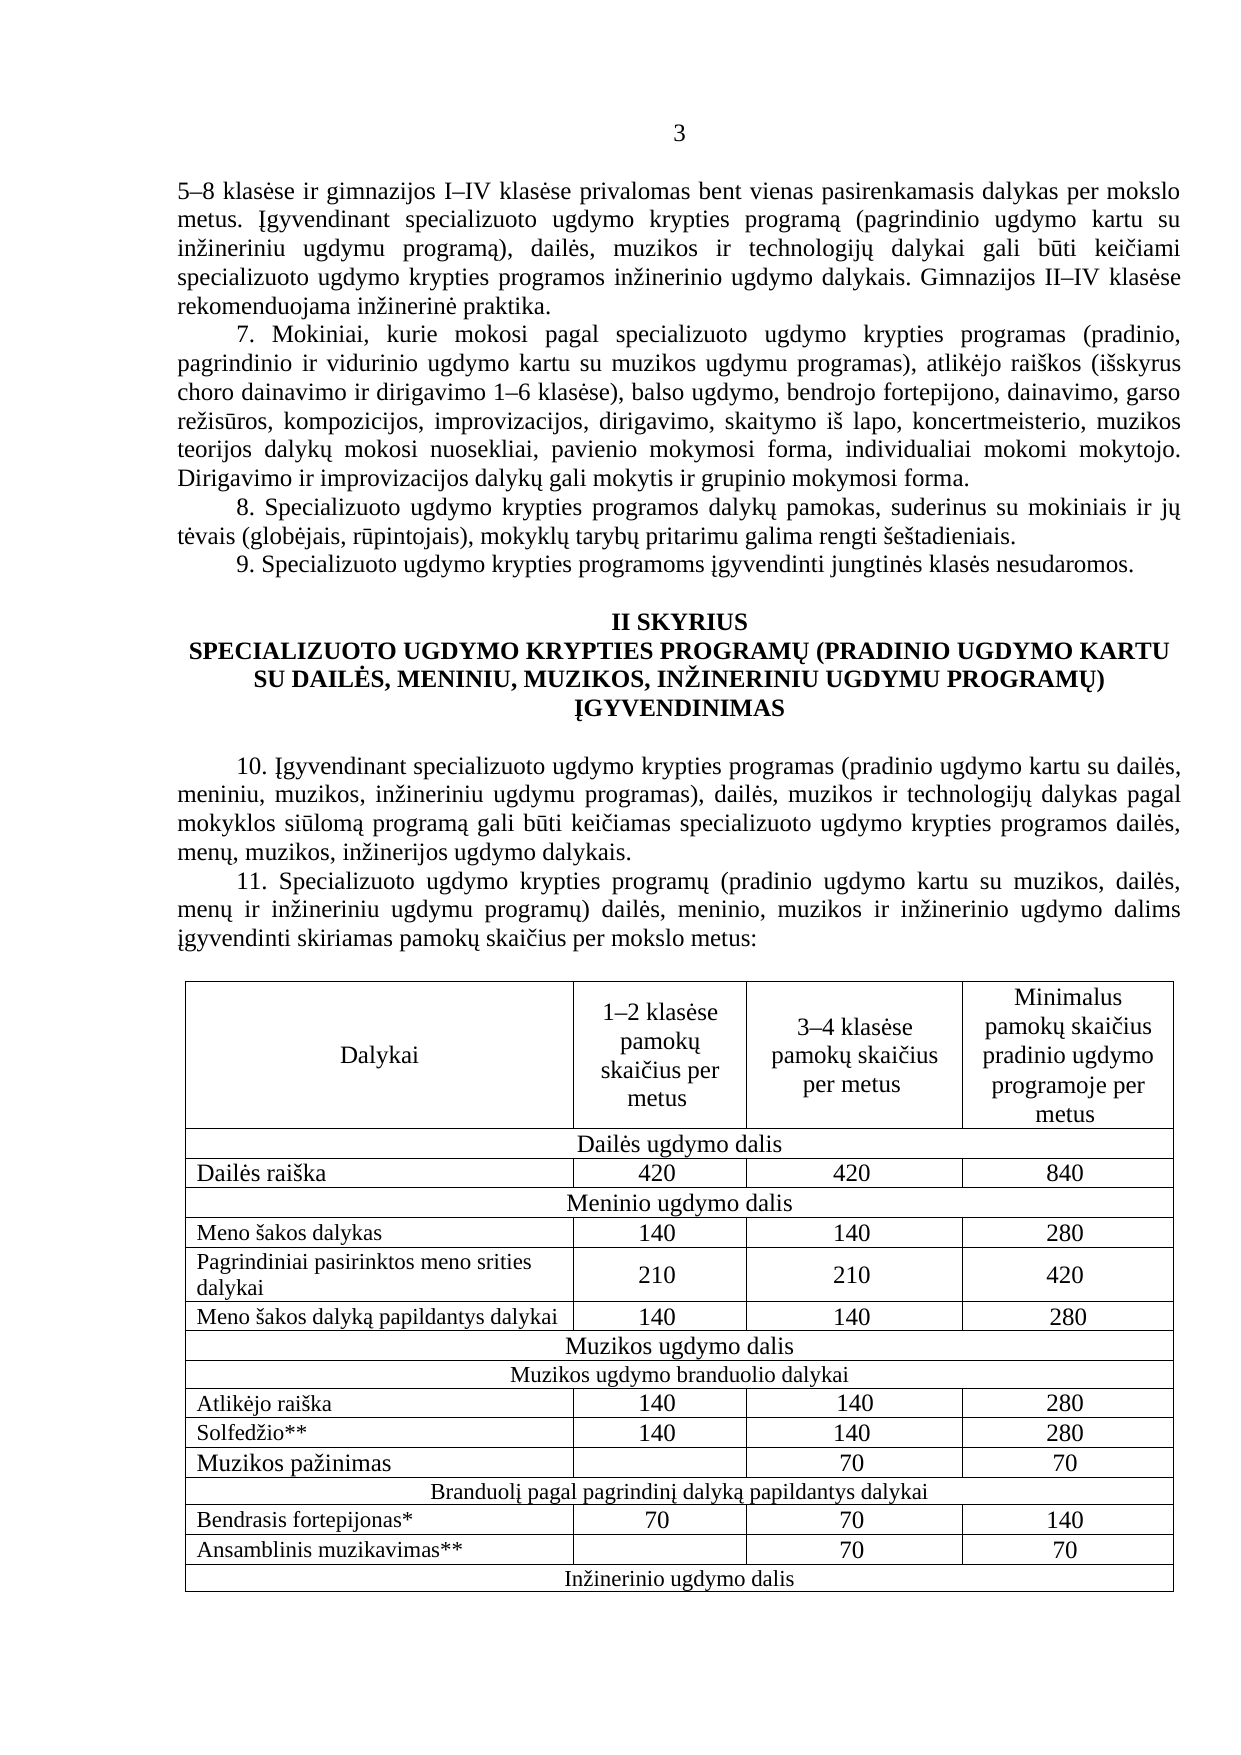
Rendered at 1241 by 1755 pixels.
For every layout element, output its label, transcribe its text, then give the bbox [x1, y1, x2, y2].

table_header 1–2 klasėse pamokų skaičius per metus [574, 982, 746, 1128]
table_cell 420 [963, 1248, 1173, 1301]
table_cell 140 [747, 1389, 962, 1417]
table_cell Dailės ugdymo dalis [186, 1129, 1173, 1157]
table_cell Atlikėjo raiška [186, 1389, 573, 1417]
table_cell [574, 1535, 746, 1564]
text 11. Specializuoto ugdymo krypties programų (pradinio ugdymo kartu su muzikos, dailės, menų ir inžineriniu ugdymu programų) dailės, meninio, muzikos ir inžinerinio ugdymo dalims įgyvendinti skiriamas pamokų skaičius per mokslo metus: [177, 866, 1182, 952]
table_cell 210 [747, 1248, 962, 1301]
table_cell 210 [574, 1248, 746, 1301]
table_cell 140 [747, 1302, 962, 1330]
text SPECIALIZUOTO UGDYMO KRYPTIES PROGRAMŲ (PRADINIO UGDYMO KARTU SU DAILĖS, MENINIU, MUZIKOS, INŽINERINIU UGDYMU PROGRAMŲ) ĮGYVENDINIMAS [177, 636, 1182, 722]
table_cell Meninio ugdymo dalis [186, 1188, 1173, 1217]
table_cell Branduolį pagal pagrindinį dalyką papildantys dalykai [186, 1478, 1173, 1504]
text 10. Įgyvendinant specializuoto ugdymo krypties programas (pradinio ugdymo kartu su dailės, meniniu, muzikos, inžineriniu ugdymu programas), dailės, muzikos ir technologijų dalykas pagal mokyklos siūlomą programą gali būti keičiamas specializuoto ugdymo krypties programos dailės, menų, muzikos, inžinerijos ugdymo dalykais. [177, 751, 1182, 866]
text 5–8 klasėse ir gimnazijos I–IV klasėse privalomas bent vienas pasirenkamasis dalykas per mokslo metus. Įgyvendinant specializuoto ugdymo krypties programą (pagrindinio ugdymo kartu su inžineriniu ugdymu programą), dailės, muzikos ir technologijų dalykai gali būti keičiami specializuoto ugdymo krypties programos inžinerinio ugdymo dalykais. Gimnazijos II–IV klasėse rekomenduojama inžinerinė praktika. [177, 176, 1182, 319]
table_cell 140 [574, 1418, 746, 1447]
text II SKYRIUS [177, 607, 1182, 636]
table_cell Pagrindiniai pasirinktos meno srities dalykai [186, 1248, 573, 1301]
table_cell 70 [747, 1448, 962, 1477]
table_cell 280 [963, 1218, 1173, 1247]
table_cell 70 [963, 1448, 1173, 1477]
table_cell Bendrasis fortepijonas* [186, 1505, 573, 1534]
table_cell Inžinerinio ugdymo dalis [186, 1565, 1173, 1591]
table_cell Ansamblinis muzikavimas** [186, 1535, 573, 1564]
table_cell Meno šakos dalyką papildantys dalykai [186, 1302, 573, 1330]
table_cell 140 [963, 1505, 1173, 1534]
table_cell Meno šakos dalykas [186, 1218, 573, 1247]
table_cell 140 [747, 1418, 962, 1447]
table_cell 140 [574, 1218, 746, 1247]
table_cell Solfedžio** [186, 1418, 573, 1447]
table_cell 70 [747, 1505, 962, 1534]
text 7. Mokiniai, kurie mokosi pagal specializuoto ugdymo krypties programas (pradinio, pagrindinio ir vidurinio ugdymo kartu su muzikos ugdymu programas), atlikėjo raiškos (išskyrus choro dainavimo ir dirigavimo 1–6 klasėse), balso ugdymo, bendrojo fortepijono, dainavimo, garso režisūros, kompozicijos, improvizacijos, dirigavimo, skaitymo iš lapo, koncertmeisterio, muzikos teorijos dalykų mokosi nuosekliai, pavienio mokymosi forma, individualiai mokomi mokytojo. Dirigavimo ir improvizacijos dalykų gali mokytis ir grupinio mokymosi forma. [177, 319, 1182, 492]
table_header 3–4 klasėse pamokų skaičius per metus [747, 982, 962, 1128]
table_cell 70 [574, 1505, 746, 1534]
table_cell 70 [963, 1535, 1173, 1564]
table_cell Muzikos ugdymo dalis [186, 1331, 1173, 1360]
table_cell [574, 1448, 746, 1477]
table_cell 280 [963, 1302, 1173, 1330]
table_header Minimalus pamokų skaičius pradinio ugdymo programoje per metus [963, 982, 1173, 1128]
table_cell 420 [747, 1159, 962, 1187]
table_cell 140 [574, 1302, 746, 1330]
table_cell Muzikos pažinimas [186, 1448, 573, 1477]
table_cell 280 [963, 1418, 1173, 1447]
table_cell 840 [963, 1159, 1173, 1187]
table_cell 140 [747, 1218, 962, 1247]
table_cell Muzikos ugdymo branduolio dalykai [186, 1361, 1173, 1387]
table_cell 140 [574, 1389, 746, 1417]
table_cell 280 [963, 1389, 1173, 1417]
table_cell 420 [574, 1159, 746, 1187]
table_cell 70 [747, 1535, 962, 1564]
table_header Dalykai [186, 982, 573, 1128]
text 9. Specializuoto ugdymo krypties programoms įgyvendinti jungtinės klasės nesudaromos. [177, 549, 1182, 578]
table_cell Dailės raiška [186, 1159, 573, 1187]
text 8. Specializuoto ugdymo krypties programos dalykų pamokas, suderinus su mokiniais ir jų tėvais (globėjais, rūpintojais), mokyklų tarybų pritarimu galima rengti šeštadieniais. [177, 492, 1182, 549]
